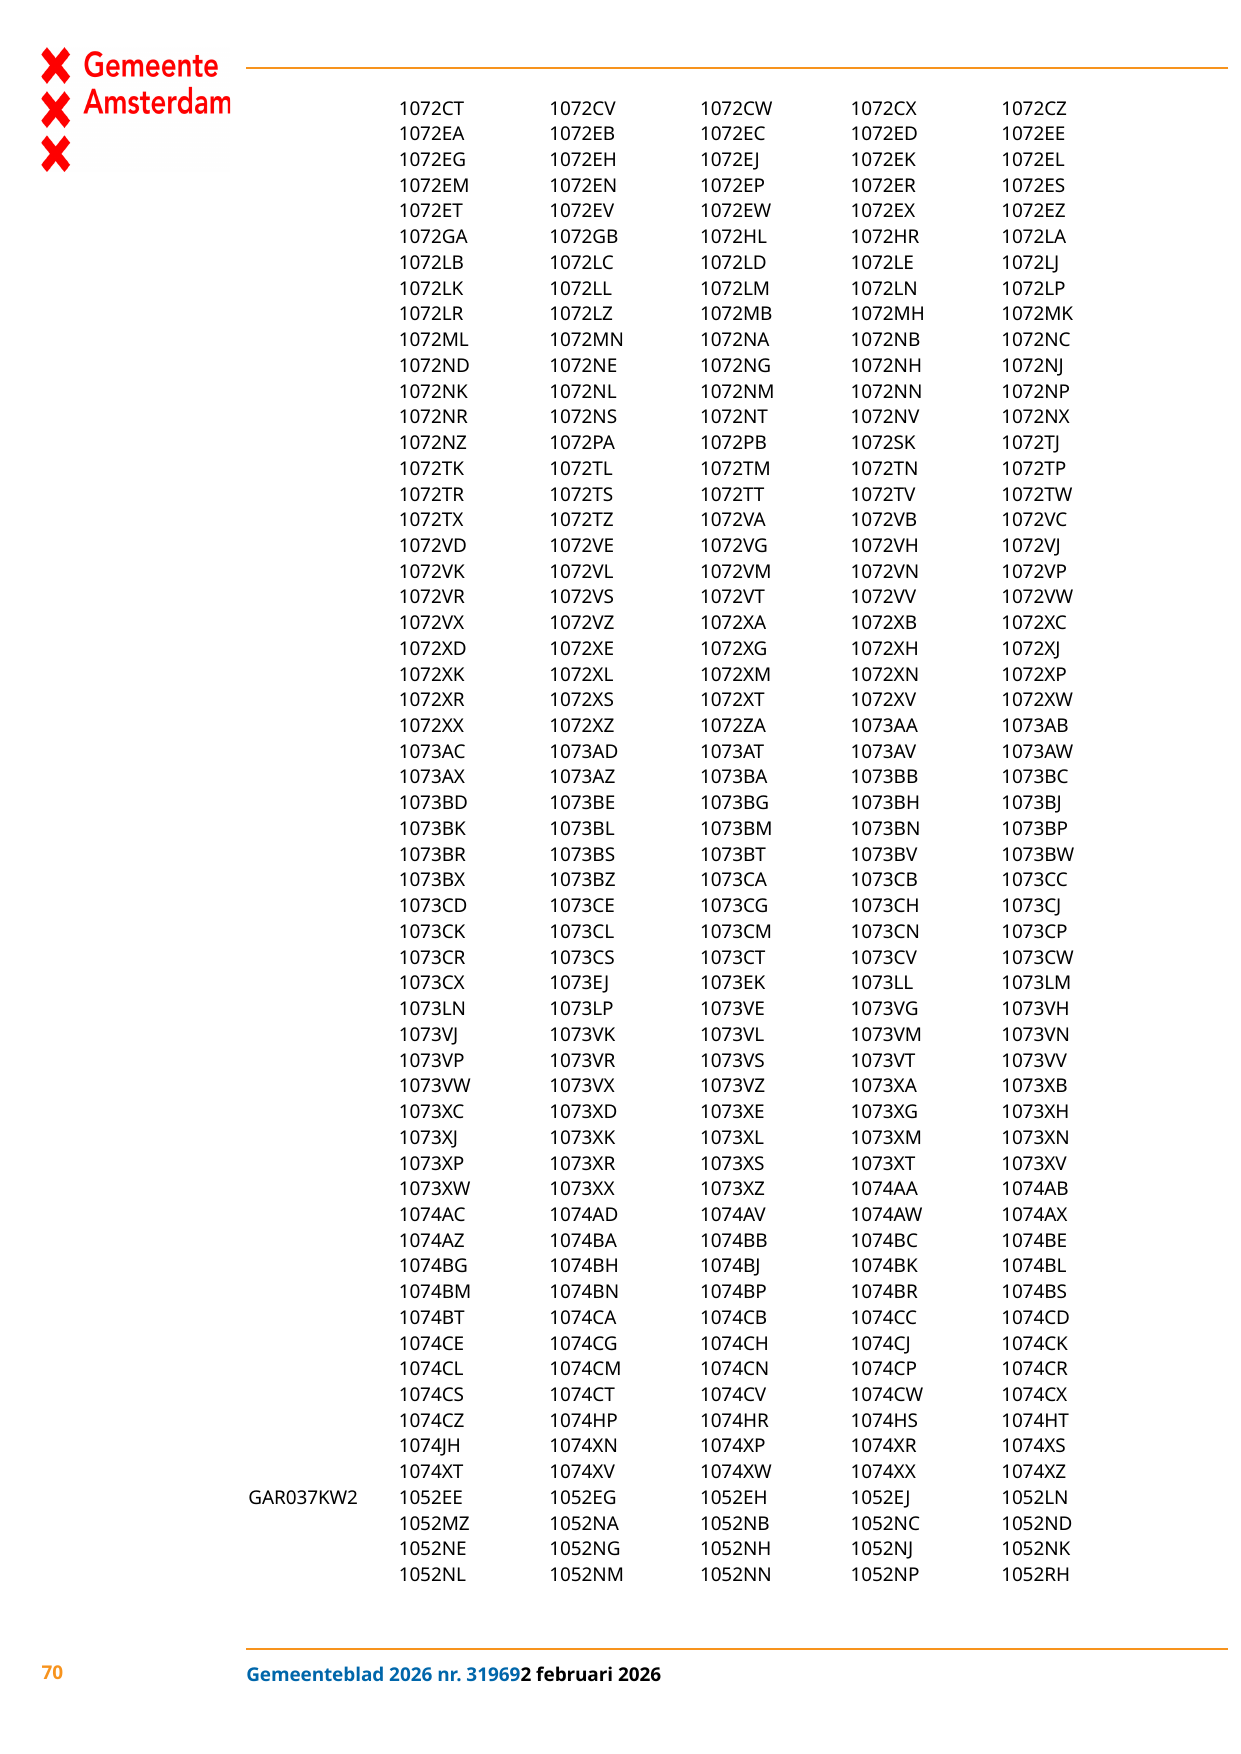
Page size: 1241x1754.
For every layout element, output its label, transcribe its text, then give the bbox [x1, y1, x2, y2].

table_cell 1072NR [399, 404, 549, 429]
table_cell [248, 609, 398, 635]
table_cell 1072VT [700, 584, 850, 609]
table_cell 1073VH [1001, 995, 1152, 1021]
table_cell 1052NH [700, 1536, 850, 1561]
table_cell 1072XZ [549, 712, 700, 738]
table_cell 1073EK [700, 970, 850, 995]
table_cell 1072VK [399, 558, 549, 584]
table_cell 1072MN [549, 326, 700, 352]
table_cell 1072XP [1001, 661, 1152, 687]
table_cell 1072XX [399, 712, 549, 738]
table_cell 1074CZ [399, 1407, 549, 1433]
table_cell 1074BS [1001, 1278, 1152, 1304]
table_cell 1073BR [399, 841, 549, 867]
table_cell 1073XS [700, 1150, 850, 1175]
table_cell 1073BH [850, 790, 1001, 815]
table_cell 1072LZ [549, 301, 700, 326]
table_cell 1073CW [1001, 944, 1152, 969]
table_cell [248, 1175, 398, 1201]
table_cell 1073BS [549, 841, 700, 867]
table_cell [248, 790, 398, 815]
table_cell 1074CL [399, 1356, 549, 1381]
table_cell 1074BH [549, 1253, 700, 1278]
table_cell 1072XJ [1001, 635, 1152, 661]
table_cell [248, 558, 398, 584]
table_cell [248, 944, 398, 969]
table_cell 1052MZ [399, 1510, 549, 1536]
table_cell 1074CP [850, 1356, 1001, 1381]
table_cell 1073VZ [700, 1073, 850, 1098]
table_cell 1073BM [700, 815, 850, 841]
table_cell 1052NG [549, 1536, 700, 1561]
table_cell 1072LC [549, 249, 700, 275]
table_cell 1072VJ [1001, 532, 1152, 558]
table_cell 1072VN [850, 558, 1001, 584]
table_cell 1074CD [1001, 1304, 1152, 1330]
table_cell [248, 867, 398, 892]
table_cell 1074CJ [850, 1330, 1001, 1356]
table_cell 1072NN [850, 378, 1001, 403]
table_cell 1073CP [1001, 918, 1152, 944]
table_cell 1072XC [1001, 609, 1152, 635]
table_cell 1072NV [850, 404, 1001, 429]
table_cell 1072EX [850, 198, 1001, 223]
table_cell 1072TK [399, 455, 549, 481]
table_cell 1074BL [1001, 1253, 1152, 1278]
table_cell 1052NP [850, 1561, 1001, 1587]
table_cell 1073XK [549, 1124, 700, 1150]
table_cell 1073XE [700, 1098, 850, 1124]
table_cell 1072ER [850, 172, 1001, 198]
table_cell 1073LM [1001, 970, 1152, 995]
table_cell 1072ET [399, 198, 549, 223]
table_cell 1073XX [549, 1175, 700, 1201]
table_cell 1072XB [850, 609, 1001, 635]
table_cell 1073CA [700, 867, 850, 892]
table_cell 1073VN [1001, 1021, 1152, 1047]
table_cell 1072TN [850, 455, 1001, 481]
table_cell 1073AT [700, 738, 850, 764]
table_cell 1074JH [399, 1433, 549, 1458]
table_cell 1072GA [399, 224, 549, 249]
table_cell 1074BC [850, 1227, 1001, 1253]
table_cell [248, 1021, 398, 1047]
table_cell [248, 1150, 398, 1175]
table_cell 1052NE [399, 1536, 549, 1561]
table_cell 1073VM [850, 1021, 1001, 1047]
table_cell [248, 1356, 398, 1381]
table_cell 1072NT [700, 404, 850, 429]
table_cell 1072CZ [1001, 95, 1152, 121]
table_cell 1072CW [700, 95, 850, 121]
table_cell 1073BZ [549, 867, 700, 892]
table_cell [248, 1304, 398, 1330]
table_cell 1072TW [1001, 481, 1152, 506]
table_cell 1072EM [399, 172, 549, 198]
table_cell 1073AX [399, 764, 549, 789]
table_cell 1073CB [850, 867, 1001, 892]
table_cell 1073BV [850, 841, 1001, 867]
table_cell [248, 1459, 398, 1484]
table_cell 1073CH [850, 893, 1001, 918]
table_cell [248, 481, 398, 506]
table_cell [248, 249, 398, 275]
table_cell 1073XR [549, 1150, 700, 1175]
table_cell 1074BK [850, 1253, 1001, 1278]
table_cell 1072EK [850, 146, 1001, 172]
table_cell 1072XG [700, 635, 850, 661]
table_cell [248, 1433, 398, 1458]
table_cell [248, 1407, 398, 1433]
table_cell 1074CH [700, 1330, 850, 1356]
table_cell 1052NA [549, 1510, 700, 1536]
table_cell 1073BP [1001, 815, 1152, 841]
table_cell 1073AW [1001, 738, 1152, 764]
table_cell 1072NL [549, 378, 700, 403]
table_cell 1073XT [850, 1150, 1001, 1175]
table_cell 1073CG [700, 893, 850, 918]
table_cell 1074XW [700, 1459, 850, 1484]
table_cell 1073VT [850, 1047, 1001, 1072]
table_cell [248, 841, 398, 867]
table_cell 1072VZ [549, 609, 700, 635]
table_cell 1072EA [399, 121, 549, 146]
table_cell 1072VE [549, 532, 700, 558]
table_cell 1072VP [1001, 558, 1152, 584]
table_cell 1073CL [549, 918, 700, 944]
table_cell 1052EH [700, 1484, 850, 1510]
table_cell 1073XB [1001, 1073, 1152, 1098]
table_cell 1073BA [700, 764, 850, 789]
table_cell [248, 1098, 398, 1124]
table_cell 1072LD [700, 249, 850, 275]
table_cell [248, 635, 398, 661]
table_cell [248, 1047, 398, 1072]
table_cell [248, 764, 398, 789]
table_cell 1073BB [850, 764, 1001, 789]
table_cell 1074XV [549, 1459, 700, 1484]
table_cell 1052RH [1001, 1561, 1152, 1587]
table_cell 1072XS [549, 687, 700, 712]
table_cell 1072LA [1001, 224, 1152, 249]
table_cell 1072TL [549, 455, 700, 481]
table_cell 1074BR [850, 1278, 1001, 1304]
table_cell [248, 326, 398, 352]
table_cell GAR037KW2 [248, 1484, 398, 1510]
table_cell 1073CN [850, 918, 1001, 944]
table_cell 1073BG [700, 790, 850, 815]
table_cell 1074BA [549, 1227, 700, 1253]
table_cell 1074AC [399, 1201, 549, 1227]
table_cell 1072TJ [1001, 429, 1152, 455]
table_cell 1072GB [549, 224, 700, 249]
table_cell [248, 224, 398, 249]
table_cell 1073CC [1001, 867, 1152, 892]
table_cell 1074BB [700, 1227, 850, 1253]
table_cell 1073VG [850, 995, 1001, 1021]
table_cell [248, 1201, 398, 1227]
table_cell 1073BC [1001, 764, 1152, 789]
table_cell 1073CS [549, 944, 700, 969]
table_cell 1073CV [850, 944, 1001, 969]
table_cell 1072ND [399, 352, 549, 378]
table_cell [248, 301, 398, 326]
table_cell 1072VH [850, 532, 1001, 558]
table_cell 1074BN [549, 1278, 700, 1304]
table_cell 1072NM [700, 378, 850, 403]
table_cell [248, 1124, 398, 1150]
table_cell 1074XR [850, 1433, 1001, 1458]
table_cell 1073EJ [549, 970, 700, 995]
table_cell 1073CM [700, 918, 850, 944]
table_cell 1072VX [399, 609, 549, 635]
table_cell [248, 352, 398, 378]
table_cell 1052NC [850, 1510, 1001, 1536]
table_cell 1072NE [549, 352, 700, 378]
table_cell 1072EE [1001, 121, 1152, 146]
table_cell 1072XH [850, 635, 1001, 661]
table_cell 1073CE [549, 893, 700, 918]
table_cell 1074XT [399, 1459, 549, 1484]
table_cell 1072CV [549, 95, 700, 121]
table_cell 1072VA [700, 506, 850, 532]
table_cell 1073BK [399, 815, 549, 841]
table_cell 1072VR [399, 584, 549, 609]
table_cell 1074CA [549, 1304, 700, 1330]
table_cell 1073LP [549, 995, 700, 1021]
table_cell 1073AD [549, 738, 700, 764]
table_cell 1052NL [399, 1561, 549, 1587]
table_cell 1074BE [1001, 1227, 1152, 1253]
table_cell 1074CR [1001, 1356, 1152, 1381]
table_cell [248, 815, 398, 841]
table_cell 1074AZ [399, 1227, 549, 1253]
table_cell 1072LM [700, 275, 850, 301]
table_cell [248, 429, 398, 455]
table_cell [248, 198, 398, 223]
table_cell 1072XV [850, 687, 1001, 712]
table_cell 1072PA [549, 429, 700, 455]
table_cell [248, 584, 398, 609]
table_cell 1052NN [700, 1561, 850, 1587]
table_cell 1074CS [399, 1381, 549, 1407]
table_cell 1072HL [700, 224, 850, 249]
table_cell 1073VE [700, 995, 850, 1021]
table_cell 1072NK [399, 378, 549, 403]
table_cell 1072XA [700, 609, 850, 635]
table_cell 1072EJ [700, 146, 850, 172]
table_cell 1074CT [549, 1381, 700, 1407]
table_cell 1072LP [1001, 275, 1152, 301]
table_cell 1074AW [850, 1201, 1001, 1227]
table_cell 1072EG [399, 146, 549, 172]
table_cell 1072VM [700, 558, 850, 584]
table_cell [248, 404, 398, 429]
table_cell 1072LE [850, 249, 1001, 275]
table_cell 1073VK [549, 1021, 700, 1047]
table_cell 1074XZ [1001, 1459, 1152, 1484]
table_cell 1074HT [1001, 1407, 1152, 1433]
table_cell 1073CK [399, 918, 549, 944]
table_cell 1074HR [700, 1407, 850, 1433]
table_cell 1073BJ [1001, 790, 1152, 815]
table_cell 1072NJ [1001, 352, 1152, 378]
table_cell 1072PB [700, 429, 850, 455]
table_cell [248, 121, 398, 146]
table_cell 1052ND [1001, 1510, 1152, 1536]
table_cell 1074XP [700, 1433, 850, 1458]
table_cell 1052NK [1001, 1536, 1152, 1561]
table_cell [248, 1330, 398, 1356]
table_cell 1052NJ [850, 1536, 1001, 1561]
table_cell 1072EW [700, 198, 850, 223]
table_cell 1074CB [700, 1304, 850, 1330]
table_cell 1072CT [399, 95, 549, 121]
table_cell 1073XJ [399, 1124, 549, 1150]
table_cell 1072TV [850, 481, 1001, 506]
table_cell 1073XA [850, 1073, 1001, 1098]
table_cell 1073XM [850, 1124, 1001, 1150]
table_cell 1072VG [700, 532, 850, 558]
table_cell 1073LL [850, 970, 1001, 995]
table_cell 1072XD [399, 635, 549, 661]
table_cell 1072VV [850, 584, 1001, 609]
table_cell 1074AX [1001, 1201, 1152, 1227]
table_cell 1072VD [399, 532, 549, 558]
table_cell 1073XW [399, 1175, 549, 1201]
table_cell 1073CT [700, 944, 850, 969]
table_cell 1052NB [700, 1510, 850, 1536]
table_cell 1073XL [700, 1124, 850, 1150]
table_cell [248, 1510, 398, 1536]
table_cell 1074BM [399, 1278, 549, 1304]
table_cell [248, 687, 398, 712]
table_cell 1073BW [1001, 841, 1152, 867]
table_cell 1072VB [850, 506, 1001, 532]
table_cell [248, 378, 398, 403]
table_cell [248, 712, 398, 738]
table_cell 1072XK [399, 661, 549, 687]
table_cell [248, 146, 398, 172]
table_cell 1072TX [399, 506, 549, 532]
table_cell [248, 1073, 398, 1098]
table_cell 1072SK [850, 429, 1001, 455]
table_cell 1072EC [700, 121, 850, 146]
table_cell 1073CR [399, 944, 549, 969]
table_cell 1072EN [549, 172, 700, 198]
table_cell 1073BL [549, 815, 700, 841]
table_cell 1072XE [549, 635, 700, 661]
picture [41, 47, 231, 172]
table_cell 1072VW [1001, 584, 1152, 609]
table_cell 1074HS [850, 1407, 1001, 1433]
table_cell [248, 1227, 398, 1253]
table_cell 1072XR [399, 687, 549, 712]
table_cell 1052NM [549, 1561, 700, 1587]
table_cell 1072XN [850, 661, 1001, 687]
table_cell 1072EP [700, 172, 850, 198]
table_cell 1073AB [1001, 712, 1152, 738]
table_cell 1073XC [399, 1098, 549, 1124]
table_cell 1072NA [700, 326, 850, 352]
table_cell 1072TM [700, 455, 850, 481]
table_cell [248, 1536, 398, 1561]
table_cell [248, 172, 398, 198]
table_cell 1073XG [850, 1098, 1001, 1124]
table_cell 1072NZ [399, 429, 549, 455]
table_cell 1073CD [399, 893, 549, 918]
table_cell 1074CK [1001, 1330, 1152, 1356]
table_cell 1074CM [549, 1356, 700, 1381]
table_cell 1073XD [549, 1098, 700, 1124]
table_cell [248, 506, 398, 532]
table_cell 1072LK [399, 275, 549, 301]
table_cell [248, 95, 398, 121]
table_cell 1073VW [399, 1073, 549, 1098]
table_cell 1072NS [549, 404, 700, 429]
table_cell 1072NH [850, 352, 1001, 378]
table_cell 1074XS [1001, 1433, 1152, 1458]
table_cell 1072MB [700, 301, 850, 326]
table_cell 1072LL [549, 275, 700, 301]
table_cell 1072LJ [1001, 249, 1152, 275]
table_cell 1074AV [700, 1201, 850, 1227]
table_cell 1073XP [399, 1150, 549, 1175]
table_cell 1073VR [549, 1047, 700, 1072]
table_cell 1072ES [1001, 172, 1152, 198]
table_cell [248, 918, 398, 944]
table_cell 1074BJ [700, 1253, 850, 1278]
table_cell 1072NX [1001, 404, 1152, 429]
table_cell 1073XN [1001, 1124, 1152, 1150]
table_cell 1072EV [549, 198, 700, 223]
table_cell 1072ED [850, 121, 1001, 146]
table_cell 1074BG [399, 1253, 549, 1278]
table_cell [248, 275, 398, 301]
table_cell 1074CN [700, 1356, 850, 1381]
table_cell 1073BX [399, 867, 549, 892]
table_cell 1074AB [1001, 1175, 1152, 1201]
table_cell 1072ML [399, 326, 549, 352]
table_cell 1074CE [399, 1330, 549, 1356]
table_cell 1074AD [549, 1201, 700, 1227]
table_cell 1072TR [399, 481, 549, 506]
table_cell 1072XM [700, 661, 850, 687]
table_cell 1072XW [1001, 687, 1152, 712]
table_cell [248, 1278, 398, 1304]
table_cell 1073XV [1001, 1150, 1152, 1175]
table_cell 1074XX [850, 1459, 1001, 1484]
table_cell 1072TS [549, 481, 700, 506]
table_cell 1074HP [549, 1407, 700, 1433]
table_cell 1072LB [399, 249, 549, 275]
table_cell [248, 893, 398, 918]
table_cell 1072TP [1001, 455, 1152, 481]
table_cell 1074AA [850, 1175, 1001, 1201]
table_cell 1073VP [399, 1047, 549, 1072]
table_cell 1073BN [850, 815, 1001, 841]
table_cell [248, 1253, 398, 1278]
table_cell 1073AV [850, 738, 1001, 764]
table_cell 1074CC [850, 1304, 1001, 1330]
table_cell 1072EH [549, 146, 700, 172]
table_cell 1073AA [850, 712, 1001, 738]
table_cell 1072MH [850, 301, 1001, 326]
table_cell 1073AZ [549, 764, 700, 789]
table_cell 1072VS [549, 584, 700, 609]
table_cell [248, 661, 398, 687]
table_cell 1073BE [549, 790, 700, 815]
table_cell 1073VL [700, 1021, 850, 1047]
table_cell 1073XH [1001, 1098, 1152, 1124]
table_cell 1052LN [1001, 1484, 1152, 1510]
table_cell [248, 1561, 398, 1587]
table_cell [248, 738, 398, 764]
table_cell [248, 995, 398, 1021]
table_cell 1072VC [1001, 506, 1152, 532]
table_cell 1074BT [399, 1304, 549, 1330]
table_cell 1072XT [700, 687, 850, 712]
table_cell 1072LN [850, 275, 1001, 301]
table_cell 1074XN [549, 1433, 700, 1458]
table_cell 1072XL [549, 661, 700, 687]
table_cell 1074CG [549, 1330, 700, 1356]
table_cell 1072HR [850, 224, 1001, 249]
table_cell 1073AC [399, 738, 549, 764]
table_cell 1052EE [399, 1484, 549, 1510]
table_cell 1073VV [1001, 1047, 1152, 1072]
table_cell 1072EL [1001, 146, 1152, 172]
table_cell 1072LR [399, 301, 549, 326]
table_cell 1072TT [700, 481, 850, 506]
table_cell [248, 1381, 398, 1407]
table_cell 1073VS [700, 1047, 850, 1072]
table_cell [248, 455, 398, 481]
table_cell 1072NB [850, 326, 1001, 352]
table_cell [248, 970, 398, 995]
table_cell 1072EB [549, 121, 700, 146]
table_cell 1072NP [1001, 378, 1152, 403]
table_cell 1072MK [1001, 301, 1152, 326]
table_cell 1074CX [1001, 1381, 1152, 1407]
table_cell 1072TZ [549, 506, 700, 532]
table_cell 1072CX [850, 95, 1001, 121]
table_cell 1072NG [700, 352, 850, 378]
table_cell 1072ZA [700, 712, 850, 738]
table_cell 1074CW [850, 1381, 1001, 1407]
table_cell 1074BP [700, 1278, 850, 1304]
table_cell 1052EG [549, 1484, 700, 1510]
table_cell 1072EZ [1001, 198, 1152, 223]
table_cell 1073BT [700, 841, 850, 867]
table_cell 1073BD [399, 790, 549, 815]
table_cell 1073XZ [700, 1175, 850, 1201]
table_cell 1072NC [1001, 326, 1152, 352]
table_cell 1052EJ [850, 1484, 1001, 1510]
table_cell 1073VJ [399, 1021, 549, 1047]
table_cell [248, 532, 398, 558]
table_cell 1072VL [549, 558, 700, 584]
table_cell 1073LN [399, 995, 549, 1021]
table_cell 1074CV [700, 1381, 850, 1407]
table_cell 1073VX [549, 1073, 700, 1098]
table_cell 1073CJ [1001, 893, 1152, 918]
table_cell 1073CX [399, 970, 549, 995]
